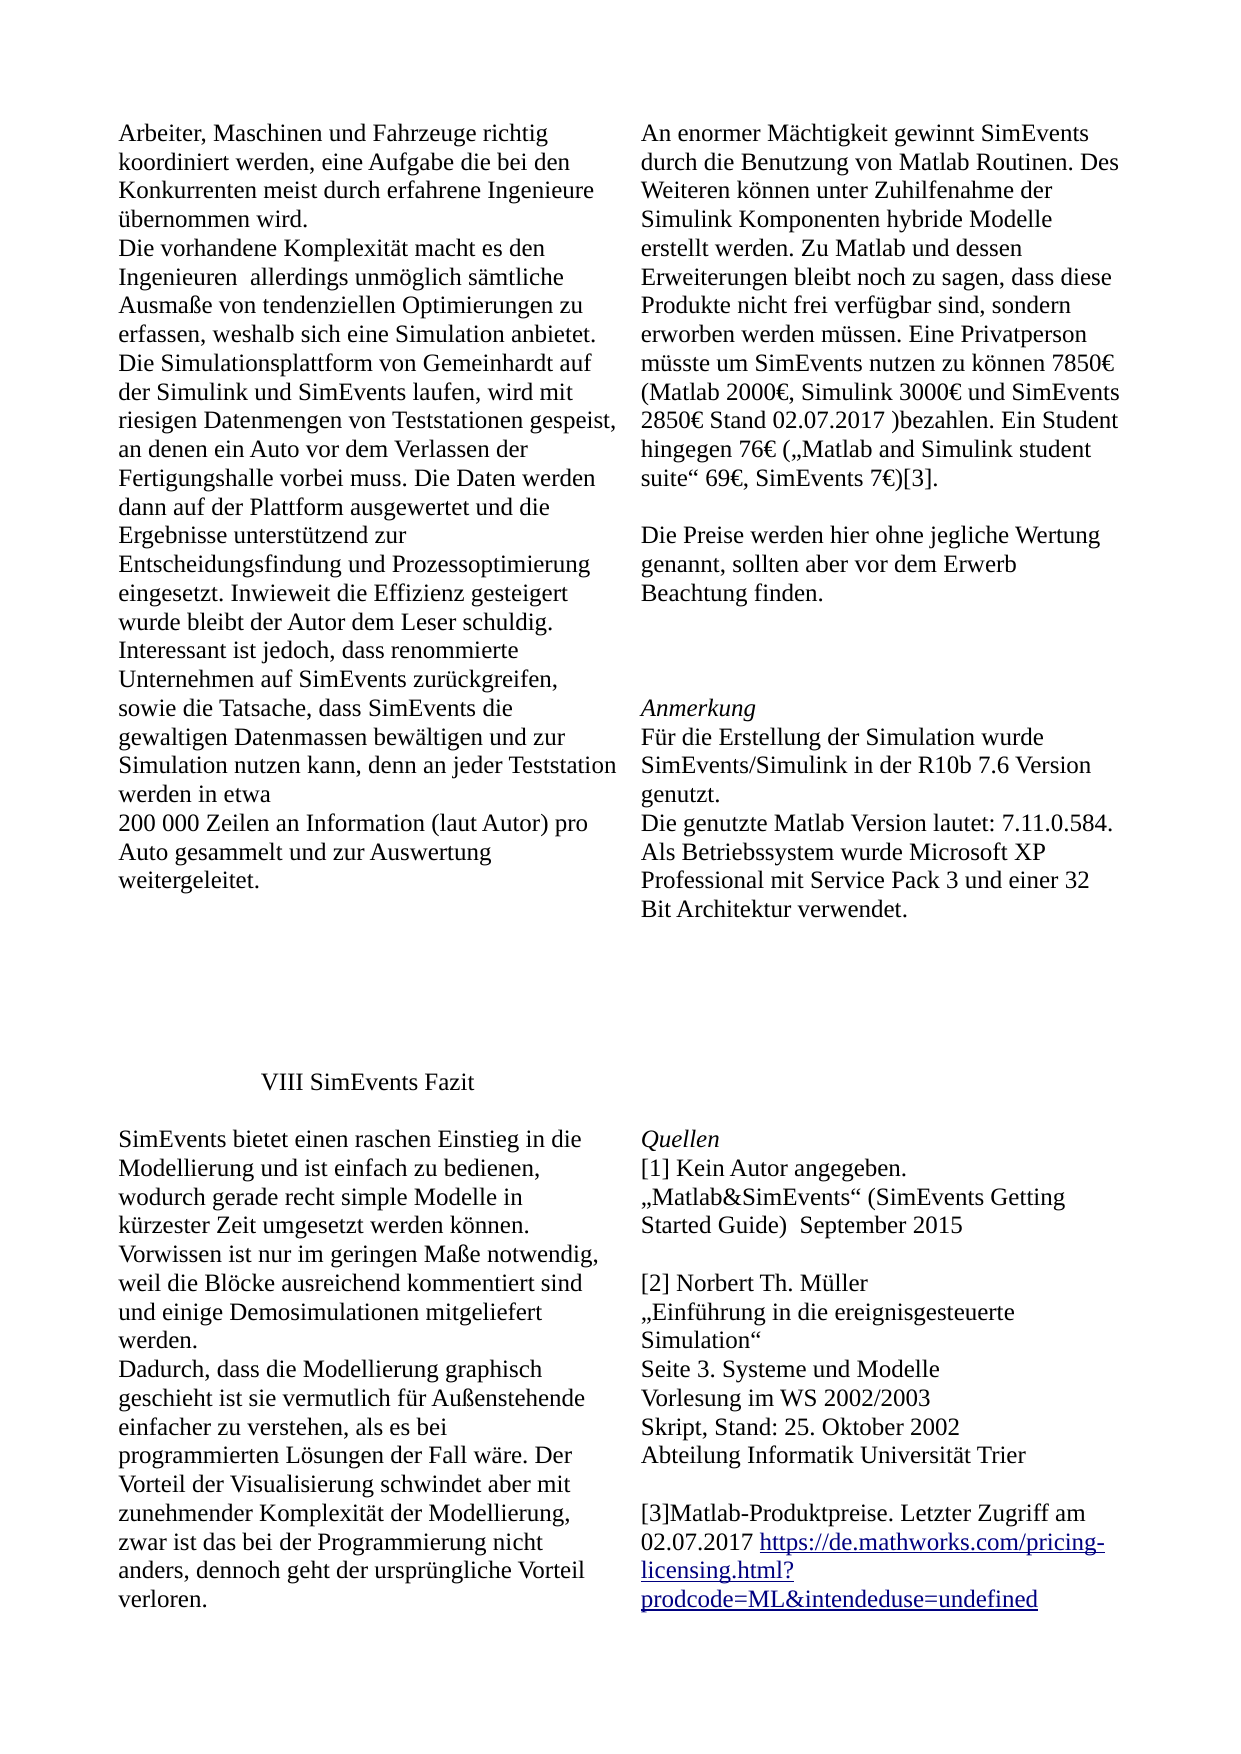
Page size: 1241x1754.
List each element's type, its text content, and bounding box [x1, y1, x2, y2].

text Abteilung Informatik Universität Trier [641, 1441, 1122, 1469]
text „Einführung in die ereignisgesteuerte Simulation“ [641, 1297, 1122, 1354]
text Vorlesung im WS 2002/2003 [641, 1383, 1122, 1412]
text Die Simulationsplattform von Gemeinhardt auf der Simulink und SimEvents laufen, wird mit riesigen Datenmengen von Teststationen gespeist, an denen ein Auto vor dem Verlassen der Fertigungshalle vorbei muss. Die Daten werden dann auf der Plattform ausgewertet und die Ergebnisse unterstützend zur Entscheidungsfindung und Prozessoptimierung eingesetzt. Inwieweit die Effizienz gesteigert wurde bleibt der Autor dem Leser schuldig. Interessant ist jedoch, dass renommierte Unternehmen auf SimEvents zurückgreifen, sowie die Tatsache, dass SimEvents die gewaltigen Datenmassen bewältigen und zur Simulation nutzen kann, denn an jeder Teststation werden in etwa [118, 348, 617, 808]
text [2] Norbert Th. Müller [641, 1268, 1122, 1297]
text Anmerkung [641, 693, 1122, 722]
text Als Betriebssystem wurde Microsoft XP Professional mit Service Pack 3 und einer 32 Bit Architektur verwendet. [641, 837, 1122, 923]
text SimEvents bietet einen raschen Einstieg in die Modellierung und ist einfach zu bedienen, wodurch gerade recht simple Modelle in kürzester Zeit umgesetzt werden können. [118, 1124, 617, 1239]
text Die Preise werden hier ohne jegliche Wertung genannt, sollten aber vor dem Erwerb Beachtung finden. [641, 521, 1122, 607]
text Für die Erstellung der Simulation wurde SimEvents/Simulink in der R10b 7.6 Version genutzt. [641, 722, 1122, 808]
text Vorwissen ist nur im geringen Maße notwendig, weil die Blöcke ausreichend kommentiert sind und einige Demosimulationen mitgeliefert werden. [118, 1239, 617, 1354]
text An enormer Mächtigkeit gewinnt SimEvents durch die Benutzung von Matlab Routinen. Des Weiteren können unter Zuhilfenahme der Simulink Komponenten hybride Modelle erstellt werden. Zu Matlab und dessen Erweiterungen bleibt noch zu sagen, dass diese Produkte nicht frei verfügbar sind, sondern erworben werden müssen. Eine Privatperson müsste um SimEvents nutzen zu können 7850€ (Matlab 2000€, Simulink 3000€ und SimEvents 2850€ Stand 02.07.2017 )bezahlen. Ein Student hingegen 76€ („Matlab and Simulink student suite“ 69€, SimEvents 7€)[3]. [641, 118, 1122, 492]
text [3]Matlab-Produktpreise. Letzter Zugriff am 02.07.2017 https://de.mathworks.com/pricing-licensing.html?prodcode=ML&intendeduse=undefined [641, 1498, 1122, 1613]
text Quellen [641, 1124, 1122, 1153]
text Seite 3. Systeme und Modelle [641, 1354, 1122, 1383]
text [1] Kein Autor angegeben. „Matlab&SimEvents“ (SimEvents Getting Started Guide) September 2015 [641, 1153, 1122, 1239]
text Die genutzte Matlab Version lautet: 7.11.0.584. [641, 808, 1122, 837]
text Skript, Stand: 25. Oktober 2002 [641, 1412, 1122, 1441]
text Die vorhandene Komplexität macht es den Ingenieuren allerdings unmöglich sämtliche Ausmaße von tendenziellen Optimierungen zu erfassen, weshalb sich eine Simulation anbietet. [118, 233, 617, 348]
text Arbeiter, Maschinen und Fahrzeuge richtig koordiniert werden, eine Aufgabe die bei den Konkurrenten meist durch erfahrene Ingenieure übernommen wird. [118, 118, 617, 233]
text 200 000 Zeilen an Information (laut Autor) pro Auto gesammelt und zur Auswertung weitergeleitet. [118, 808, 617, 894]
text Dadurch, dass die Modellierung graphisch geschieht ist sie vermutlich für Außenstehende einfacher zu verstehen, als es bei programmierten Lösungen der Fall wäre. Der Vorteil der Visualisierung schwindet aber mit zunehmender Komplexität der Modellierung, zwar ist das bei der Programmierung nicht anders, dennoch geht der ursprüngliche Vorteil verloren. [118, 1354, 617, 1613]
text VIII SimEvents Fazit [118, 1067, 617, 1096]
